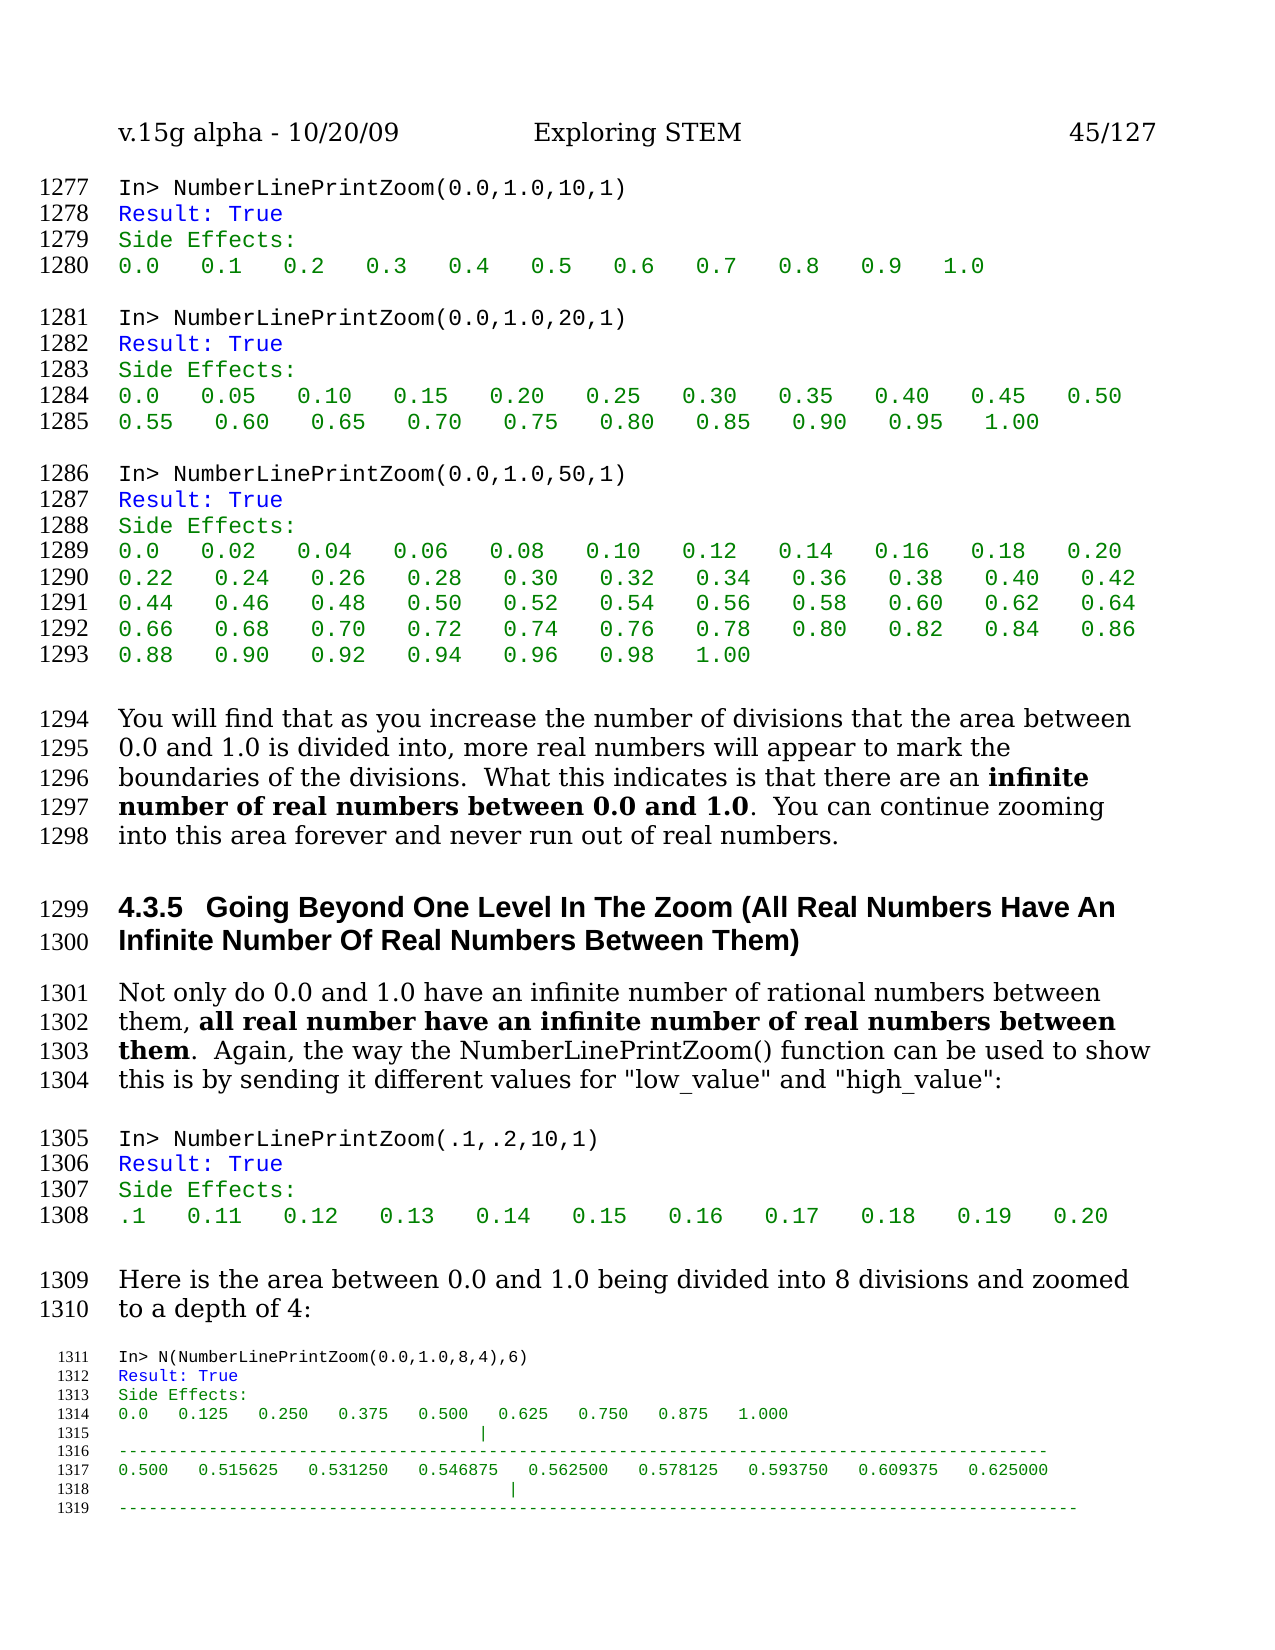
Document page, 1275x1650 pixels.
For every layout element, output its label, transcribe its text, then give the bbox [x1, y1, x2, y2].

text Side Effects: [118, 1179, 1157, 1205]
text 0.0 0.05 0.10 0.15 0.20 0.25 0.30 0.35 0.40 0.45 0.50 0.55 0.60 0.65 0.70 0.75 0.80 0.85 0.90 0.95 1.00 [118, 384, 1157, 436]
text --------------------------------------------------------------------------------------------- [118, 1443, 1157, 1462]
text You will find that as you increase the number of divisions that the area between 0.0 and 1.0 is divided into, more real numbers will appear to mark the boundaries of the divisions. What this indicates is that there are an infinite number of real numbers between 0.0 and 1.0. You can continue zooming into this area forever and never run out of real numbers. [118, 704, 1157, 851]
text Result: True [118, 488, 1157, 514]
text | [118, 1481, 1157, 1499]
text In> NumberLinePrintZoom(.1,.2,10,1) [118, 1127, 1157, 1153]
text Result: True [118, 1153, 1157, 1179]
text 0.0 0.02 0.04 0.06 0.08 0.10 0.12 0.14 0.16 0.18 0.20 0.22 0.24 0.26 0.28 0.30 0.32 0.34 0.36 0.38 0.40 0.42 0.44 0.46 0.48 0.50 0.52 0.54 0.56 0.58 0.60 0.62 0.64 0.66 0.68 0.70 0.72 0.74 0.76 0.78 0.80 0.82 0.84 0.86 0.88 0.90 0.92 0.94 0.96 0.98 1.00 [118, 540, 1157, 669]
text In> NumberLinePrintZoom(0.0,1.0,10,1) [118, 177, 1157, 203]
text 0.0 0.125 0.250 0.375 0.500 0.625 0.750 0.875 1.000 [118, 1405, 1157, 1424]
text 0.500 0.515625 0.531250 0.546875 0.562500 0.578125 0.593750 0.609375 0.625000 [118, 1462, 1157, 1481]
text Here is the area between 0.0 and 1.0 being divided into 8 divisions and zoomed to a depth of 4: [118, 1266, 1157, 1324]
text Side Effects: [118, 229, 1157, 254]
text Result: True [118, 1368, 1157, 1386]
text Side Effects: [118, 1386, 1157, 1405]
text Not only do 0.0 and 1.0 have an infinite number of rational numbers between them, all real number have an infinite number of real numbers between them. Again, the way the NumberLinePrintZoom() function can be used to show this is by sending it different values for "low_value" and "high_value": [118, 978, 1157, 1095]
text ------------------------------------------------------------------------------------------------ [118, 1499, 1157, 1518]
text | [118, 1424, 1157, 1443]
text Result: True [118, 203, 1157, 229]
text Result: True [118, 332, 1157, 358]
text Side Effects: [118, 514, 1157, 540]
text In> NumberLinePrintZoom(0.0,1.0,20,1) [118, 306, 1157, 332]
text 0.0 0.1 0.2 0.3 0.4 0.5 0.6 0.7 0.8 0.9 1.0 [118, 254, 1157, 281]
text In> N(NumberLinePrintZoom(0.0,1.0,8,4),6) [118, 1349, 1157, 1368]
text .1 0.11 0.12 0.13 0.14 0.15 0.16 0.17 0.18 0.19 0.20 [118, 1205, 1157, 1231]
subtitle Going Beyond One Level In The Zoom (All Real Numbers Have An Infinite Number Of Real Numbers Between Them) [118, 890, 1157, 957]
text In> NumberLinePrintZoom(0.0,1.0,50,1) [118, 462, 1157, 488]
text Side Effects: [118, 358, 1157, 384]
